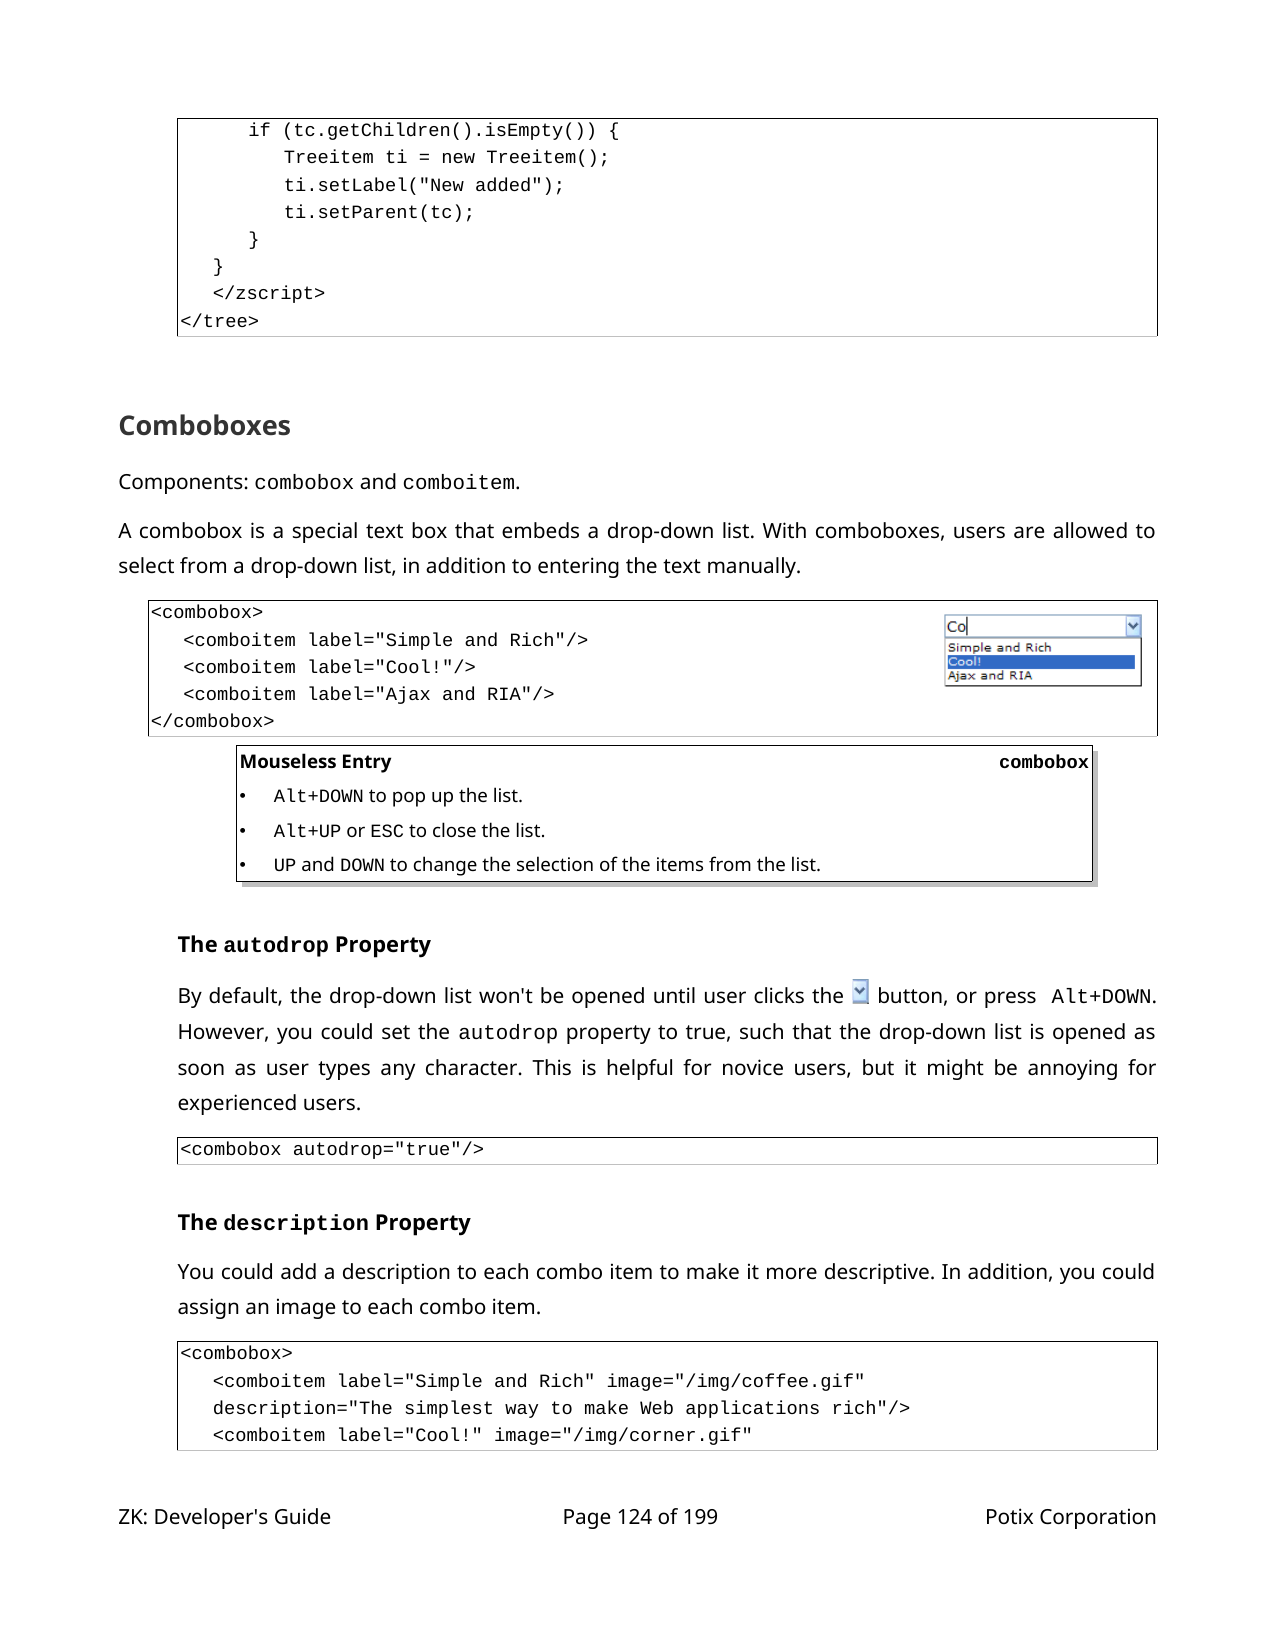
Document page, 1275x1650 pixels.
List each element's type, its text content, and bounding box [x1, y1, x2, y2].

text Components: combobox and comboitem. [118, 467, 1157, 496]
text <comboitem label="Ajax and RIA"/> [149, 682, 1157, 706]
text You could add a description to each combo item to make it more descriptive. In addition, you could assign an image to each combo item. [177, 1257, 1157, 1321]
subtitle The autodrop Property [177, 929, 1157, 959]
text <comboitem label="Cool!" image="/img/corner.gif" [178, 1423, 1157, 1450]
text </tree> [178, 308, 1157, 336]
text Treeitem ti = new Treeitem(); [178, 145, 1157, 169]
text if (tc.getChildren().isEmpty()) { [178, 119, 1157, 142]
text <comboitem label="Simple and Rich" image="/img/coffee.gif" [178, 1368, 1157, 1393]
picture [852, 979, 870, 1004]
text ti.setLabel("New added"); [178, 172, 1157, 197]
text ti.setParent(tc); [178, 200, 1157, 224]
text </zscript> [178, 281, 1157, 306]
text By default, the drop-down list won't be opened until user clicks the button, or press Alt+DOWN. However, you could set the autodrop property to true, such that the drop-down list is opened as soon as user types any character. This is helpful for novice users, but it might be annoying for experienced users. [177, 980, 1157, 1116]
text <combobox> [149, 601, 1157, 624]
text Mouseless Entry combobox [237, 746, 1092, 774]
picture [941, 612, 1150, 690]
text <comboitem label="Simple and Rich"/> [149, 627, 941, 652]
list Alt+DOWN to pop up the list. [237, 780, 1092, 808]
list Alt+UP or ESC to close the list. [237, 814, 1092, 843]
subtitle The description Property [177, 1206, 1157, 1237]
list UP and DOWN to change the selection of the items from the list. [237, 849, 1092, 881]
text description="The simplest way to make Web applications rich"/> [178, 1396, 1157, 1420]
text <combobox autodrop="true"/> [178, 1138, 1157, 1164]
text <comboitem label="Cool!"/> [149, 654, 941, 679]
text } [178, 227, 1157, 251]
text } [178, 254, 1157, 278]
text A combobox is a special text box that embeds a drop-down list. With comboboxes, users are allowed to select from a drop-down list, in addition to entering the text manually. [118, 516, 1157, 579]
text <combobox> [178, 1342, 1157, 1366]
text </combobox> [149, 709, 1157, 736]
subtitle Comboboxes [118, 407, 1157, 443]
